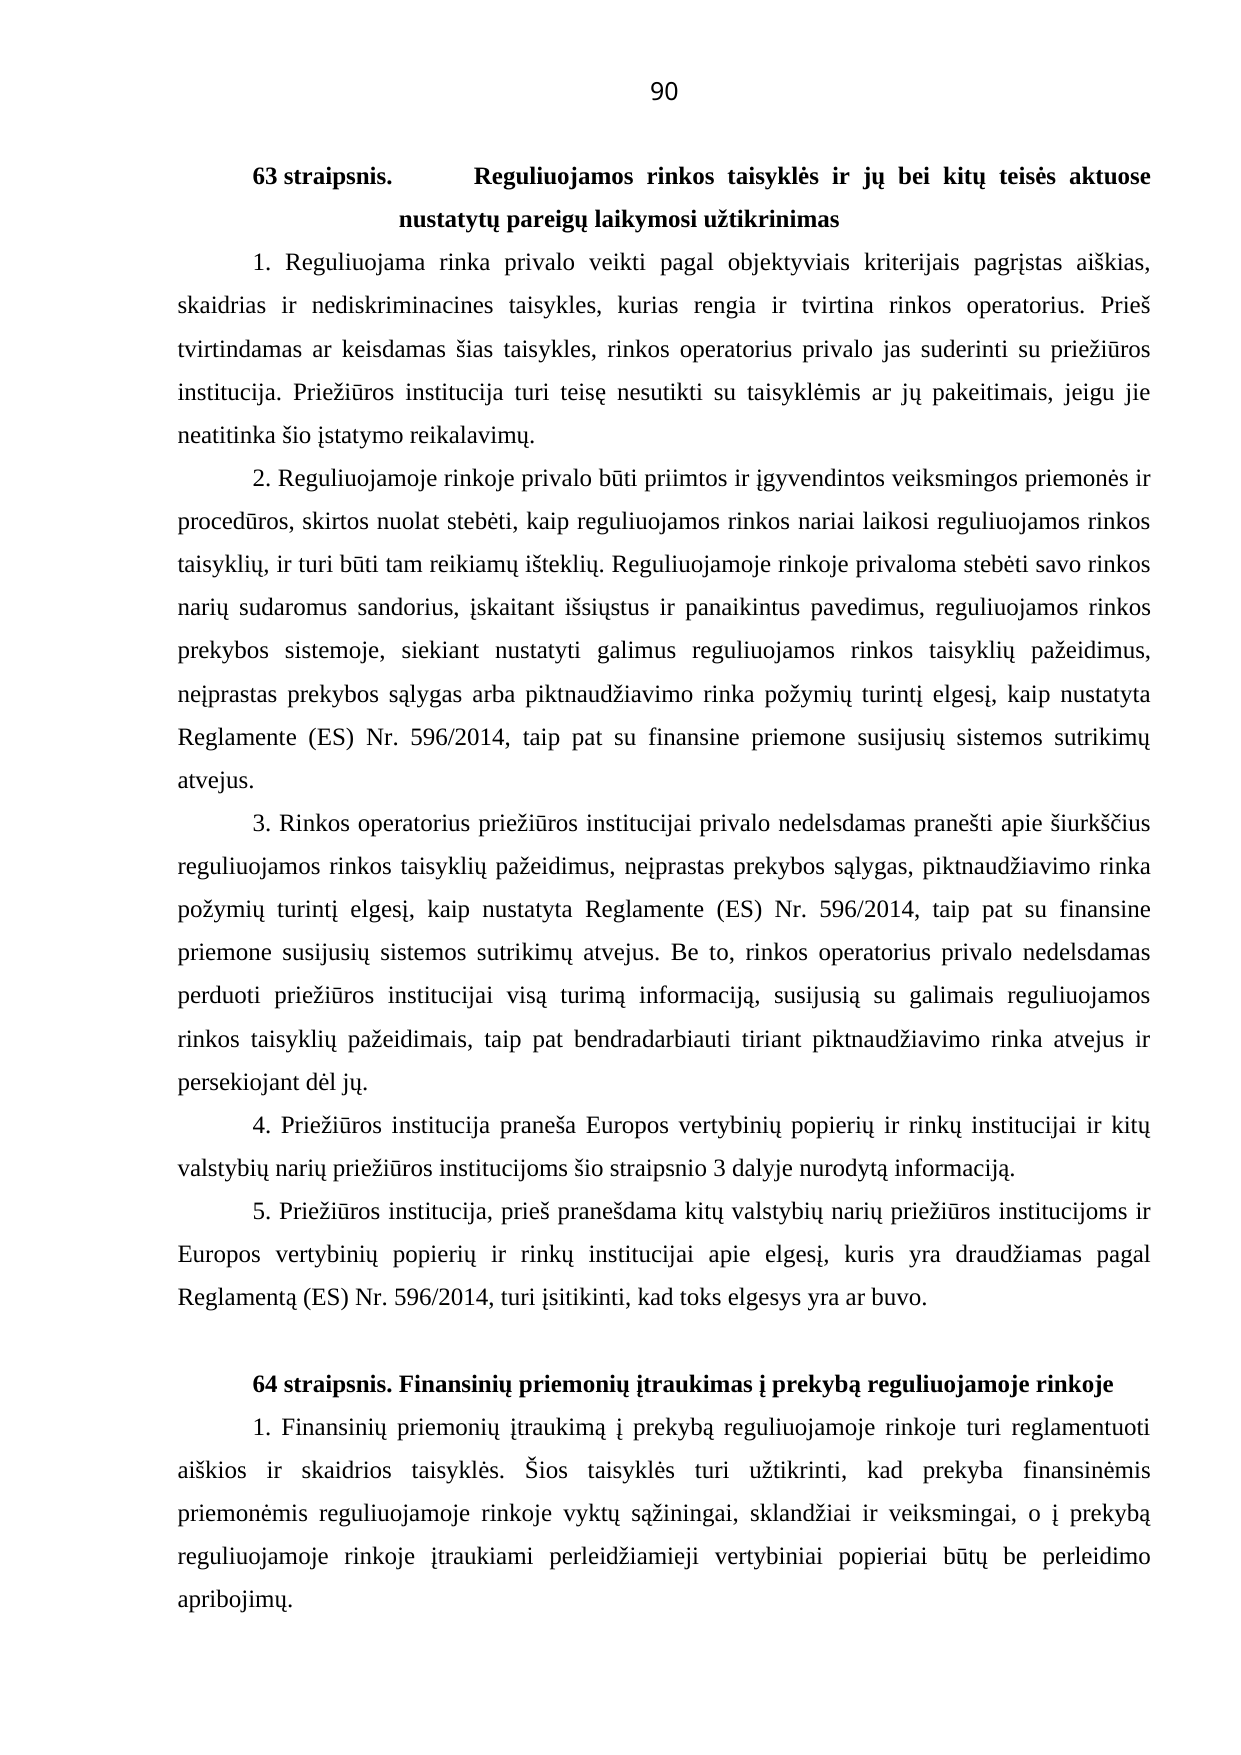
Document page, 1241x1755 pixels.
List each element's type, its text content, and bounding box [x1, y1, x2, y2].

text 3. Rinkos operatorius priežiūros institucijai privalo nedelsdamas pranešti apie šiurkščius reguliuojamos rinkos taisyklių pažeidimus, neįprastas prekybos sąlygas, piktnaudžiavimo rinka požymių turintį elgesį, kaip nustatyta Reglamente (ES) Nr. 596/2014, taip pat su finansine priemone susijusių sistemos sutrikimų atvejus. Be to, rinkos operatorius privalo nedelsdamas perduoti priežiūros institucijai visą turimą informaciją, susijusią su galimais reguliuojamos rinkos taisyklių pažeidimais, taip pat bendradarbiauti tiriant piktnaudžiavimo rinka atvejus ir persekiojant dėl jų. [177, 808, 1152, 1096]
text 4. Priežiūros institucija praneša Europos vertybinių popierių ir rinkų institucijai ir kitų valstybių narių priežiūros institucijoms šio straipsnio 3 dalyje nurodytą informaciją. [177, 1110, 1152, 1182]
text 5. Priežiūros institucija, prieš pranešdama kitų valstybių narių priežiūros institucijoms ir Europos vertybinių popierių ir rinkų institucijai apie elgesį, kuris yra draudžiamas pagal Reglamentą (ES) Nr. 596/2014, turi įsitikinti, kad toks elgesys yra ar buvo. [177, 1196, 1152, 1311]
text 64 straipsnis. Finansinių priemonių įtraukimas į prekybą reguliuojamoje rinkoje [177, 1369, 1152, 1397]
text 1. Reguliuojama rinka privalo veikti pagal objektyviais kriterijais pagrįstas aiškias, skaidrias ir nediskriminacines taisykles, kurias rengia ir tvirtina rinkos operatorius. Prieš tvirtindamas ar keisdamas šias taisykles, rinkos operatorius privalo jas suderinti su priežiūros institucija. Priežiūros institucija turi teisę nesutikti su taisyklėmis ar jų pakeitimais, jeigu jie neatitinka šio įstatymo reikalavimų. [177, 247, 1152, 449]
text 2. Reguliuojamoje rinkoje privalo būti priimtos ir įgyvendintos veiksmingos priemonės ir procedūros, skirtos nuolat stebėti, kaip reguliuojamos rinkos nariai laikosi reguliuojamos rinkos taisyklių, ir turi būti tam reikiamų išteklių. Reguliuojamoje rinkoje privaloma stebėti savo rinkos narių sudaromus sandorius, įskaitant išsiųstus ir panaikintus pavedimus, reguliuojamos rinkos prekybos sistemoje, siekiant nustatyti galimus reguliuojamos rinkos taisyklių pažeidimus, neįprastas prekybos sąlygas arba piktnaudžiavimo rinka požymių turintį elgesį, kaip nustatyta Reglamente (ES) Nr. 596/2014, taip pat su finansine priemone susijusių sistemos sutrikimų atvejus. [177, 463, 1152, 794]
text 63 straipsnis. Reguliuojamos rinkos taisyklės ir jų bei kitų teisės aktuose nustatytų pareigų laikymosi užtikrinimas [252, 161, 1152, 233]
text 1. Finansinių priemonių įtraukimą į prekybą reguliuojamoje rinkoje turi reglamentuoti aiškios ir skaidrios taisyklės. Šios taisyklės turi užtikrinti, kad prekyba finansinėmis priemonėmis reguliuojamoje rinkoje vyktų sąžiningai, sklandžiai ir veiksmingai, o į prekybą reguliuojamoje rinkoje įtraukiami perleidžiamieji vertybiniai popieriai būtų be perleidimo apribojimų. [177, 1412, 1152, 1613]
